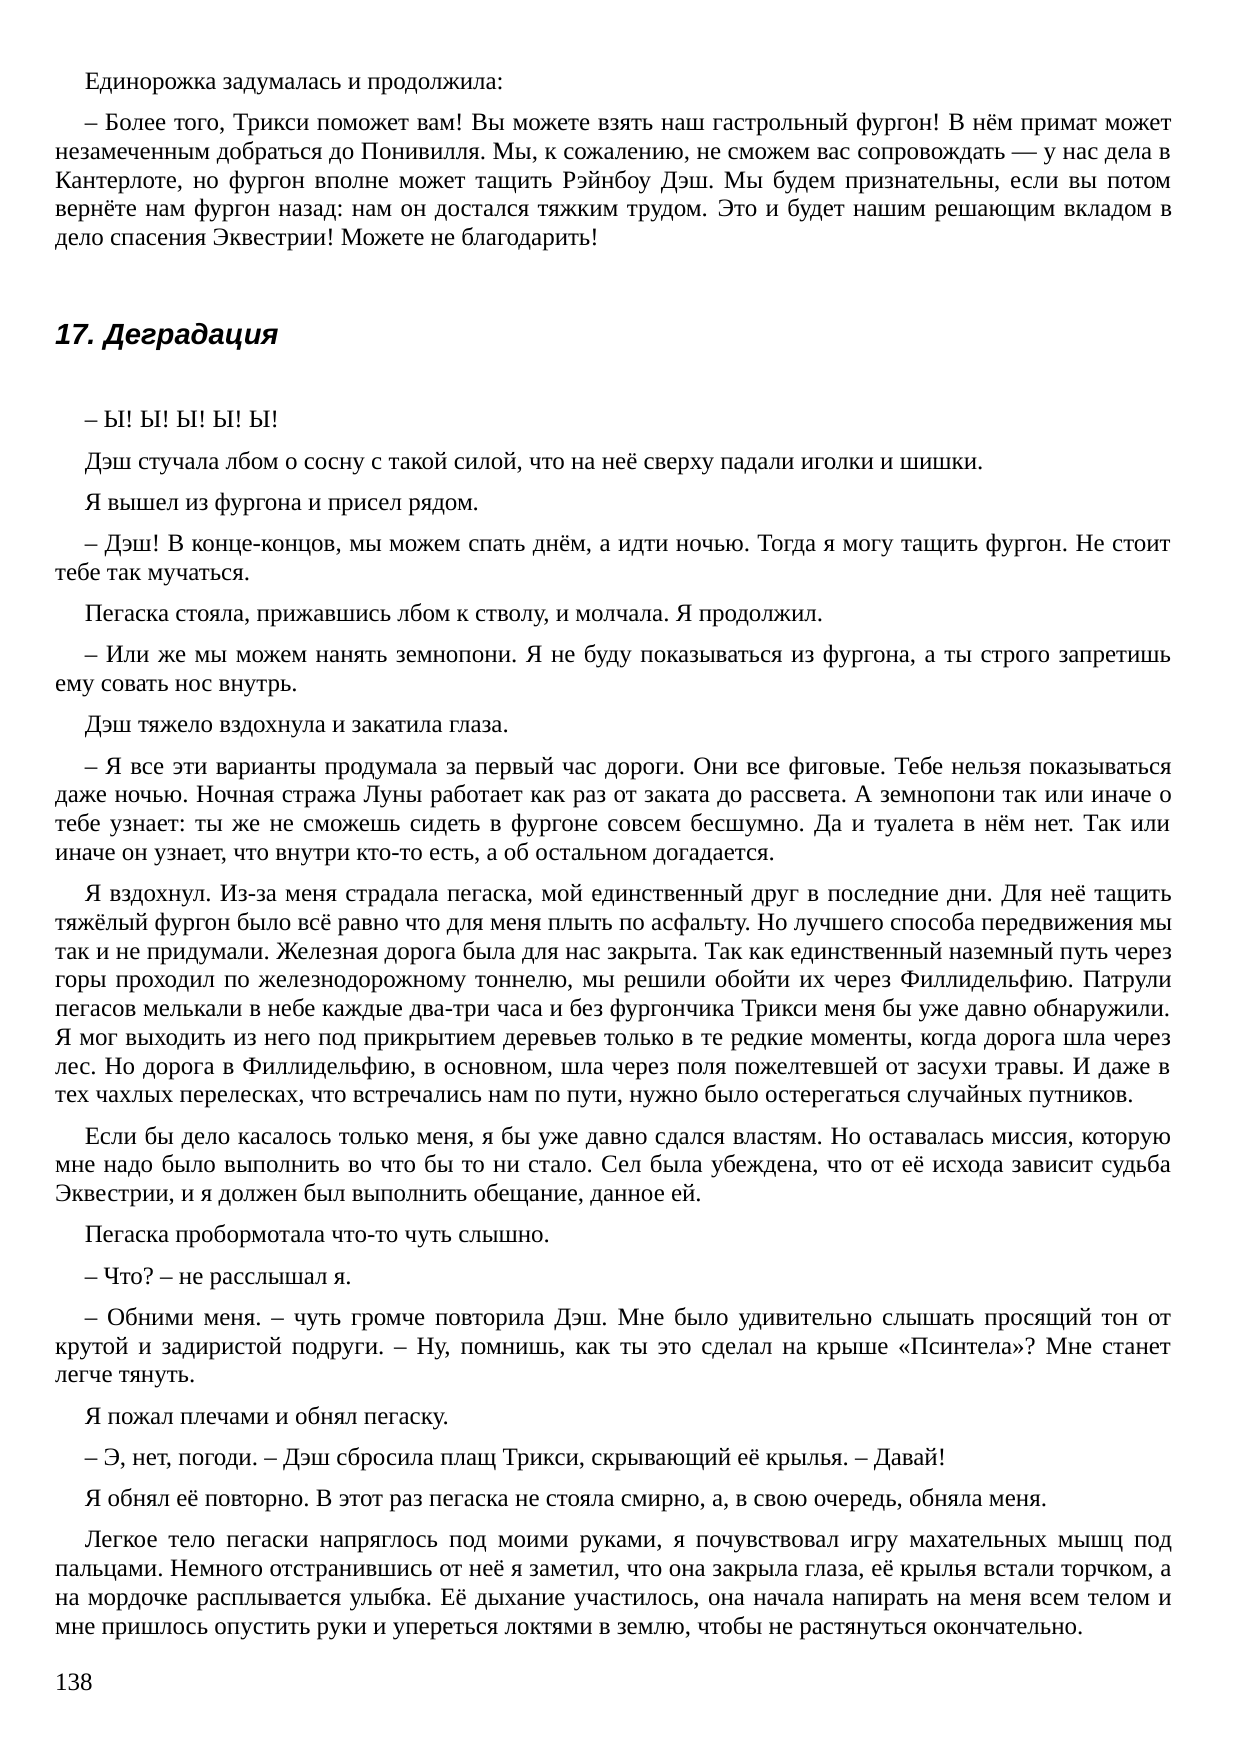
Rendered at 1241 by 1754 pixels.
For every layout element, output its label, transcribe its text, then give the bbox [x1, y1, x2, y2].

text Дэш стучала лбом о сосну с такой силой, что на неё сверху падали иголки и шишки. [55, 446, 1173, 474]
text – Обними меня. – чуть громче повторила Дэш. Мне было удивительно слышать просящий тон от крутой и задиристой подруги. – Ну, помнишь, как ты это сделал на крыше «Псинтела»? Мне станет легче тянуть. [55, 1302, 1173, 1388]
text Я вздохнул. Из-за меня страдала пегаска, мой единственный друг в последние дни. Для неё тащить тяжёлый фургон было всё равно что для меня плыть по асфальту. Но лучшего способа передвижения мы так и не придумали. Железная дорога была для нас закрыта. Так как единственный наземный путь через горы проходил по железнодорожному тоннелю, мы решили обойти их через Филлидельфию. Патрули пегасов мелькали в небе каждые два-три часа и без фургончика Трикси меня бы уже давно обнаружили. Я мог выходить из него под прикрытием деревьев только в те редкие моменты, когда дорога шла через лес. Но дорога в Филлидельфию, в основном, шла через поля пожелтевшей от засухи травы. И даже в тех чахлых перелесках, что встречались нам по пути, нужно было остерегаться случайных путников. [55, 878, 1173, 1108]
text Если бы дело касалось только меня, я бы уже давно сдался властям. Но оставалась миссия, которую мне надо было выполнить во что бы то ни стало. Сел была убеждена, что от её исхода зависит судьба Эквестрии, и я должен был выполнить обещание, данное ей. [55, 1121, 1173, 1207]
text Пегаска пробормотала что-то чуть слышно. [55, 1219, 1173, 1248]
text Я пожал плечами и обнял пегаску. [55, 1401, 1173, 1429]
subtitle 17. Деградация [55, 317, 1173, 351]
text – Э, нет, погоди. – Дэш сбросила плащ Трикси, скрывающий её крылья. – Давай! [55, 1442, 1173, 1471]
text – Что? – не расслышал я. [55, 1261, 1173, 1289]
text Пегаска стояла, прижавшись лбом к стволу, и молчала. Я продолжил. [55, 598, 1173, 627]
text – Более того, Трикси поможет вам! Вы можете взять наш гастрольный фургон! В нём примат может незамеченным добраться до Понивилля. Мы, к сожалению, не сможем вас сопровождать — у нас дела в Кантерлоте, но фургон вполне может тащить Рэйнбоу Дэш. Мы будем признательны, если вы потом вернёте нам фургон назад: нам он достался тяжким трудом. Это и будет нашим решающим вкладом в дело спасения Эквестрии! Можете не благодарить! [55, 107, 1173, 251]
text Я вышел из фургона и присел рядом. [55, 487, 1173, 516]
text – Дэш! В конце-концов, мы можем спать днём, а идти ночью. Тогда я могу тащить фургон. Не стоит тебе так мучаться. [55, 528, 1173, 586]
text Единорожка задумалась и продолжила: [55, 66, 1173, 95]
text – Или же мы можем нанять земнопони. Я не буду показываться из фургона, а ты строго запретишь ему совать нос внутрь. [55, 639, 1173, 697]
text Я обнял её повторно. В этот раз пегаска не стояла смирно, а, в свою очередь, обняла меня. [55, 1483, 1173, 1512]
text – Ы! Ы! Ы! Ы! Ы! [55, 404, 1173, 433]
text Легкое тело пегаски напряглось под моими руками, я почувствовал игру махательных мышц под пальцами. Немного отстранившись от неё я заметил, что она закрыла глаза, её крылья встали торчком, а на мордочке расплывается улыбка. Её дыхание участилось, она начала напирать на меня всем телом и мне пришлось опустить руки и упереться локтями в землю, чтобы не растянуться окончательно. [55, 1524, 1173, 1639]
text – Я все эти варианты продумала за первый час дороги. Они все фиговые. Тебе нельзя показываться даже ночью. Ночная стража Луны работает как раз от заката до рассвета. А земнопони так или иначе о тебе узнает: ты же не сможешь сидеть в фургоне совсем бесшумно. Да и туалета в нём нет. Так или иначе он узнает, что внутри кто-то есть, а об остальном догадается. [55, 751, 1173, 866]
text Дэш тяжело вздохнула и закатила глаза. [55, 709, 1173, 738]
